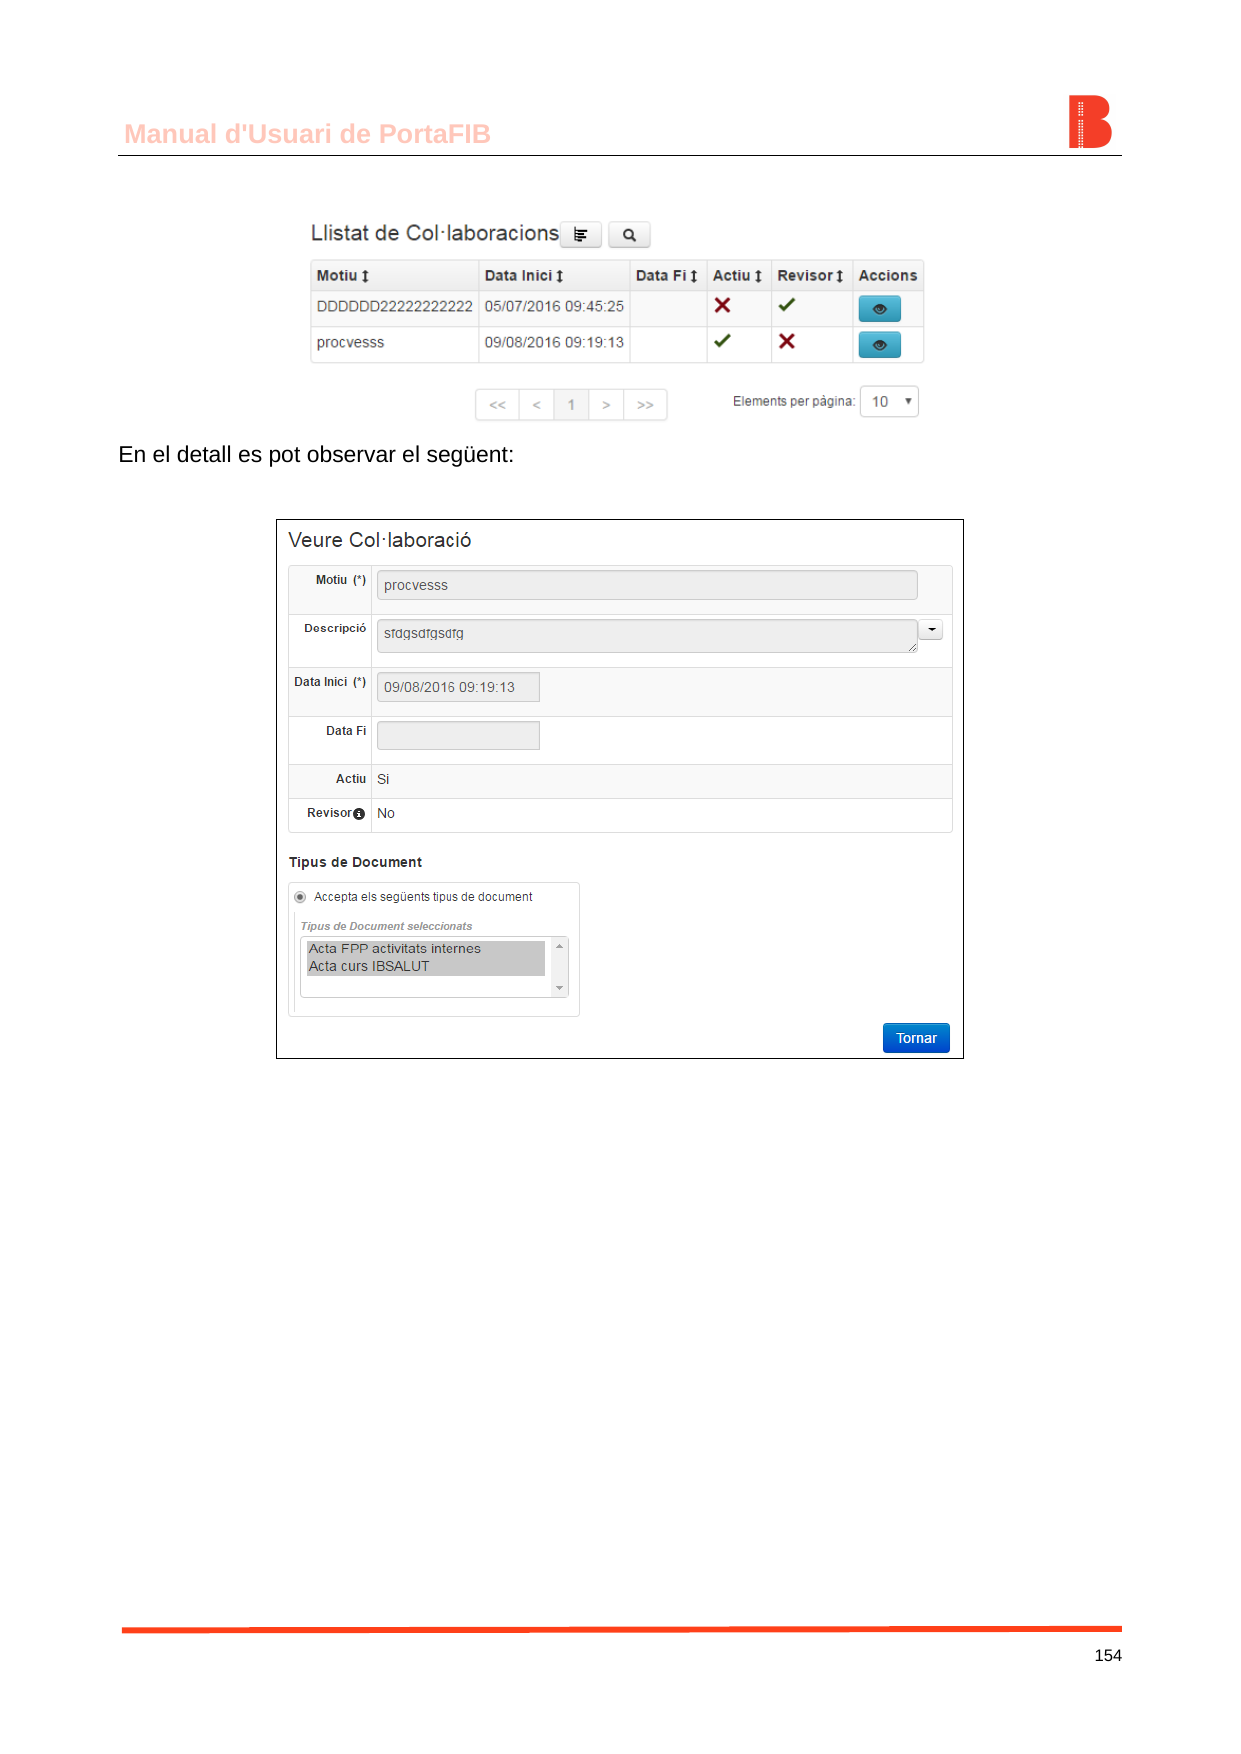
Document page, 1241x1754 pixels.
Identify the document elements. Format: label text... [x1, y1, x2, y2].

picture [279, 523, 961, 1056]
text En el detall es pot observar el següent: [118, 441, 1122, 468]
picture [1063, 94, 1117, 150]
picture [303, 215, 937, 429]
